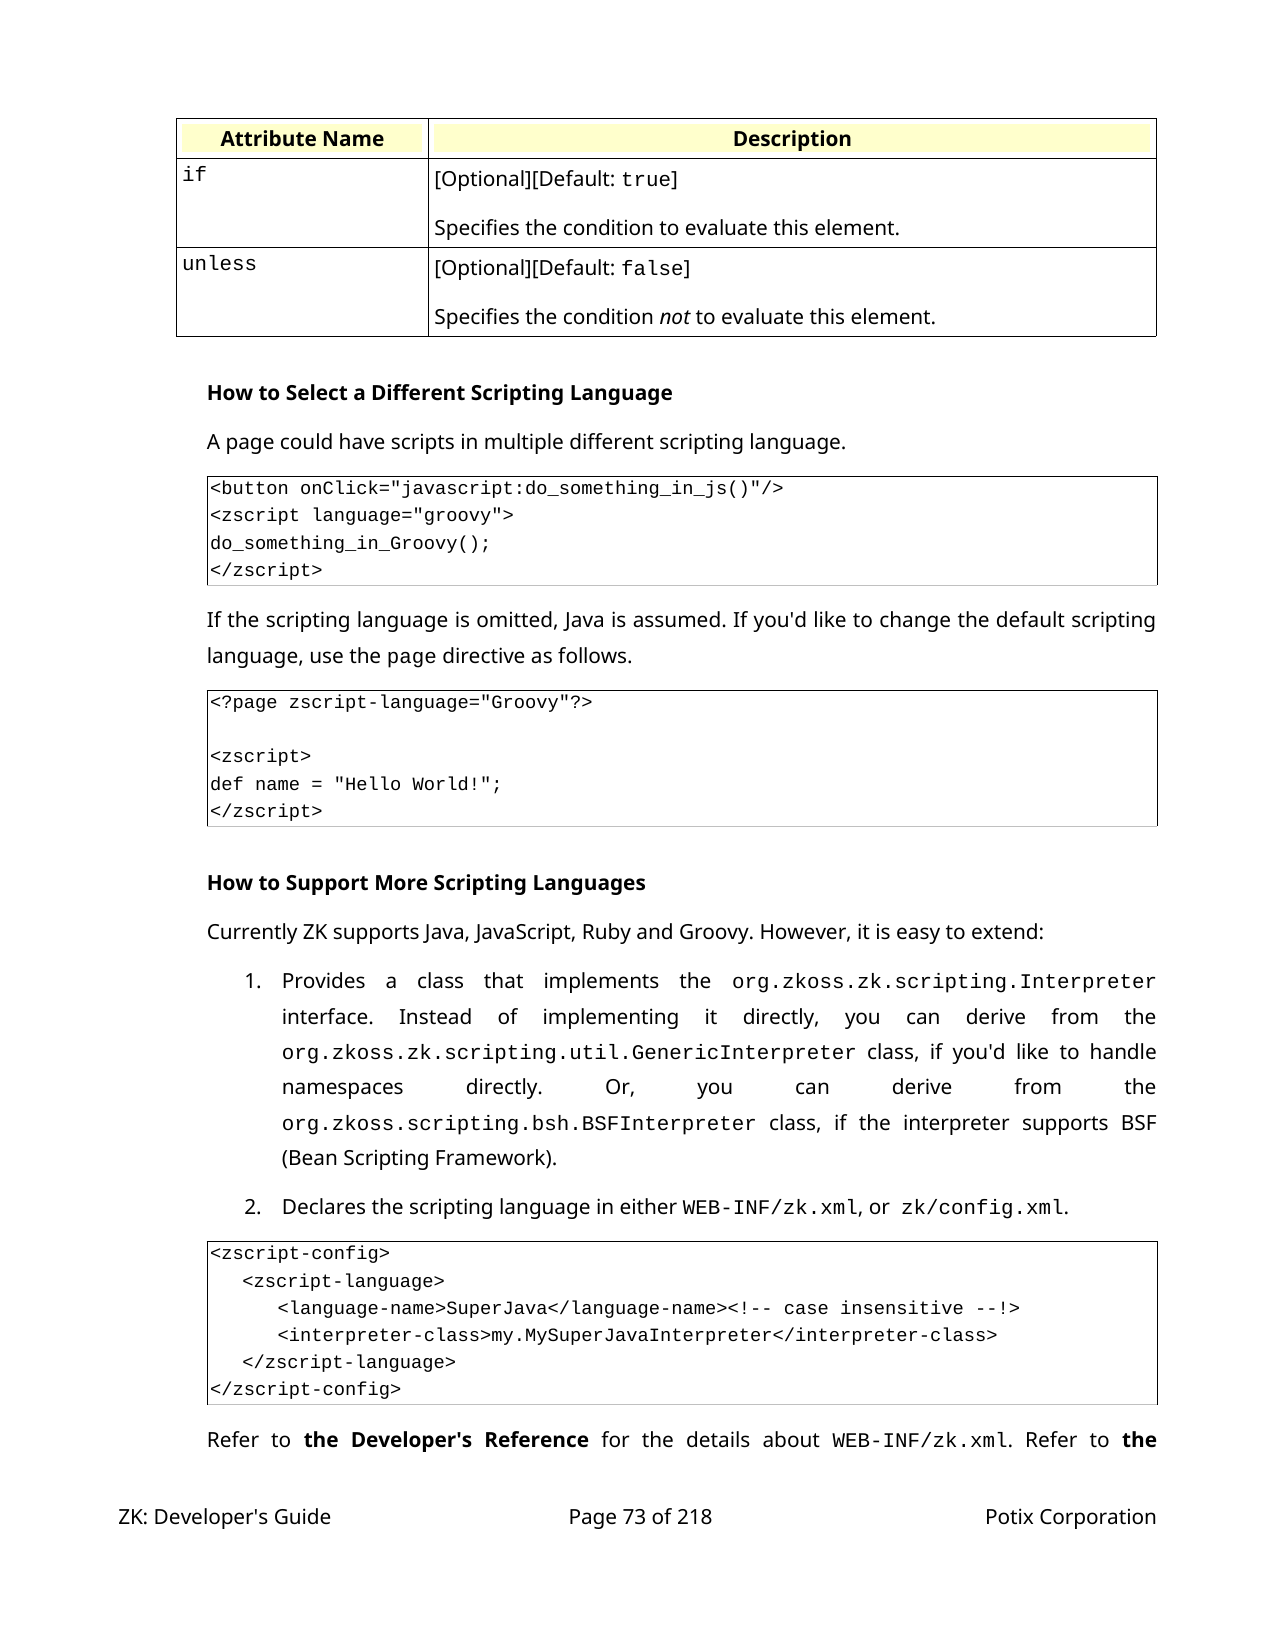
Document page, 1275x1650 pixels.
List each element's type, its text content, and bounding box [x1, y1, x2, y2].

text <zscript> [208, 744, 1157, 769]
text Currently ZK supports Java, JavaScript, Ruby and Groovy. However, it is easy to extend: [207, 917, 1157, 946]
table_cell [Optional][Default: false] Specifies the condition not to evaluate this element. [429, 248, 1156, 336]
text </zscript-language> [208, 1350, 1157, 1374]
text def name = "Hello World!"; [208, 772, 1157, 796]
text <zscript-config> [208, 1242, 1157, 1266]
text A page could have scripts in multiple different scripting language. [207, 427, 1157, 456]
text <interpreter-class>my.MySuperJavaInterpreter</interpreter-class> [208, 1323, 1157, 1347]
table_cell unless [177, 248, 428, 336]
text <zscript-language> [208, 1268, 1157, 1293]
table_header Attribute Name [177, 119, 428, 158]
text <?page zscript-language="Groovy"?> [208, 691, 1157, 714]
text </zscript-config> [208, 1377, 1157, 1404]
text If the scripting language is omitted, Java is assumed. If you'd like to change the default scripting language, use the page directive as follows. [207, 606, 1157, 669]
text Refer to the Developer's Reference for the details about WEB-INF/zk.xml. Refer to the [207, 1425, 1157, 1454]
text </zscript> [208, 558, 1157, 585]
list Declares the scripting language in either WEB-INF/zk.xml, or zk/config.xml. [244, 1192, 1157, 1221]
text <language-name>SuperJava</language-name><!-- case insensitive --!> [208, 1296, 1157, 1320]
list Provides a class that implements the org.zkoss.zk.scripting.Interpreter interface. Instead of implementing it directly, you can derive from the org.zkoss.zk.scripting.util.GenericInterpreter class, if you'd like to handle namespaces directly. Or, you can derive from the org.zkoss.scripting.bsh.BSFInterpreter class, if the interpreter supports BSF (Bean Scripting Framework). [244, 966, 1157, 1171]
text do_something_in_Groovy(); [208, 531, 1157, 555]
text <button onClick="javascript:do_something_in_js()"/> [208, 477, 1157, 500]
subtitle How to Support More Scripting Languages [207, 868, 1157, 897]
table_header Description [429, 119, 1156, 158]
subtitle How to Select a Different Scripting Language [207, 378, 1157, 407]
table_cell if [177, 159, 428, 247]
table_cell [Optional][Default: true] Specifies the condition to evaluate this element. [429, 159, 1156, 247]
text <zscript language="groovy"> [208, 503, 1157, 528]
text </zscript> [208, 799, 1157, 826]
